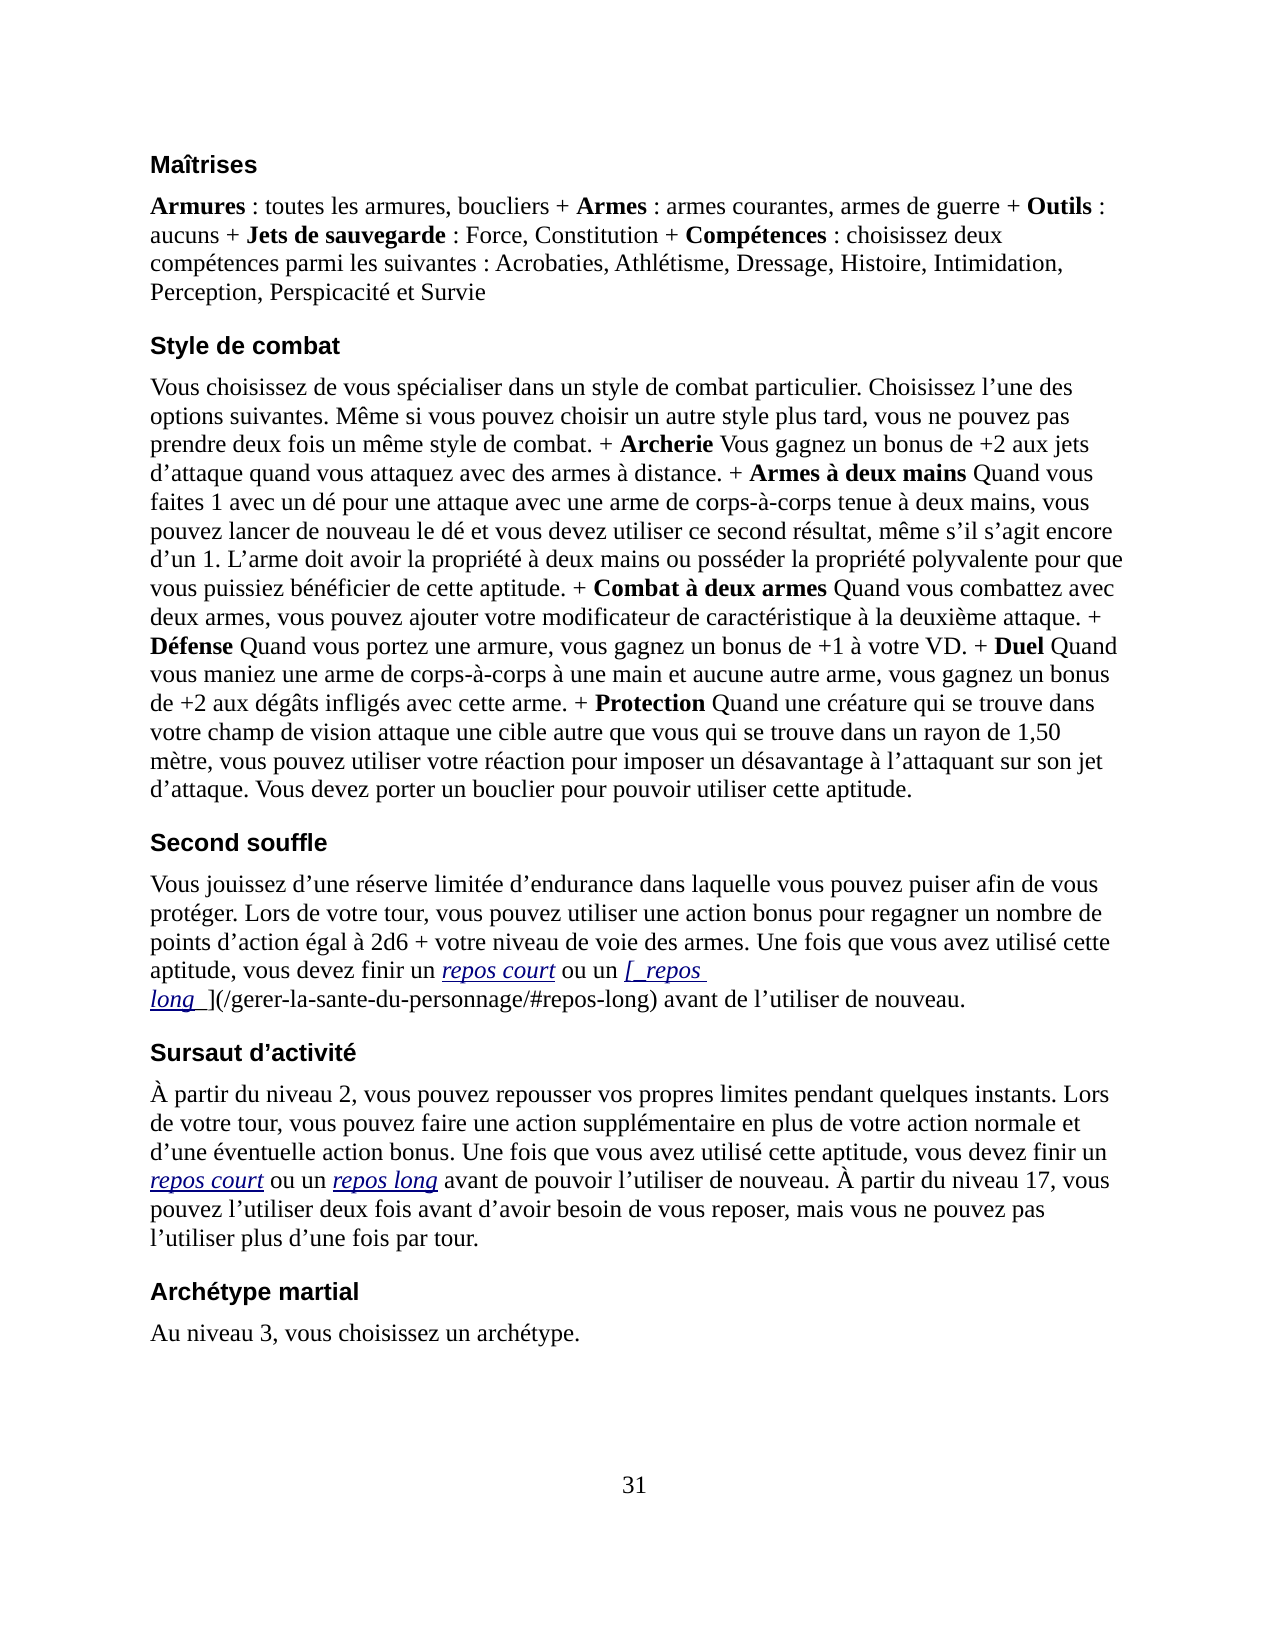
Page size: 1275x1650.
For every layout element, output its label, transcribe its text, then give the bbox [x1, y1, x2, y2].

subtitle Second souffle [150, 828, 1125, 857]
subtitle Sursaut d’activité [150, 1038, 1125, 1067]
text Vous choisissez de vous spécialiser dans un style de combat particulier. Choisissez l’une des options suivantes. Même si vous pouvez choisir un autre style plus tard, vous ne pouvez pas prendre deux fois un même style de combat. + Archerie Vous gagnez un bonus de +2 aux jets d’attaque quand vous attaquez avec des armes à distance. + Armes à deux mains Quand vous faites 1 avec un dé pour une attaque avec une arme de corps-à-corps tenue à deux mains, vous pouvez lancer de nouveau le dé et vous devez utiliser ce second résultat, même s’il s’agit encore d’un 1. L’arme doit avoir la propriété à deux mains ou posséder la propriété polyvalente pour que vous puissiez bénéficier de cette aptitude. + Combat à deux armes Quand vous combattez avec deux armes, vous pouvez ajouter votre modificateur de caractéristique à la deuxième attaque. + Défense Quand vous portez une armure, vous gagnez un bonus de +1 à votre VD. + Duel Quand vous maniez une arme de corps-à-corps à une main et aucune autre arme, vous gagnez un bonus de +2 aux dégâts infligés avec cette arme. + Protection Quand une créature qui se trouve dans votre champ de vision attaque une cible autre que vous qui se trouve dans un rayon de 1,50 mètre, vous pouvez utiliser votre réaction pour imposer un désavantage à l’attaquant sur son jet d’attaque. Vous devez porter un bouclier pour pouvoir utiliser cette aptitude. [150, 372, 1125, 803]
subtitle Maîtrises [150, 150, 1125, 178]
subtitle Archétype martial [150, 1277, 1125, 1305]
text À partir du niveau 2, vous pouvez repousser vos propres limites pendant quelques instants. Lors de votre tour, vous pouvez faire une action supplémentaire en plus de votre action normale et d’une éventuelle action bonus. Une fois que vous avez utilisé cette aptitude, vous devez finir un repos court ou un repos long avant de pouvoir l’utiliser de nouveau. À partir du niveau 17, vous pouvez l’utiliser deux fois avant d’avoir besoin de vous reposer, mais vous ne pouvez pas l’utiliser plus d’une fois par tour. [150, 1079, 1125, 1252]
subtitle Style de combat [150, 331, 1125, 359]
text Armures : toutes les armures, boucliers + Armes : armes courantes, armes de guerre + Outils : aucuns + Jets de sauvegarde : Force, Constitution + Compétences : choisissez deux compétences parmi les suivantes : Acrobaties, Athlétisme, Dressage, Histoire, Intimidation, Perception, Perspicacité et Survie [150, 191, 1125, 306]
text Vous jouissez d’une réserve limitée d’endurance dans laquelle vous pouvez puiser afin de vous protéger. Lors de votre tour, vous pouvez utiliser une action bonus pour regagner un nombre de points d’action égal à 2d6 + votre niveau de voie des armes. Une fois que vous avez utilisé cette aptitude, vous devez finir un repos court ou un [_repos long_](/gerer-la-sante-du-personnage/#repos-long) avant de l’utiliser de nouveau. [150, 869, 1125, 1013]
text Au niveau 3, vous choisissez un archétype. [150, 1318, 1125, 1346]
